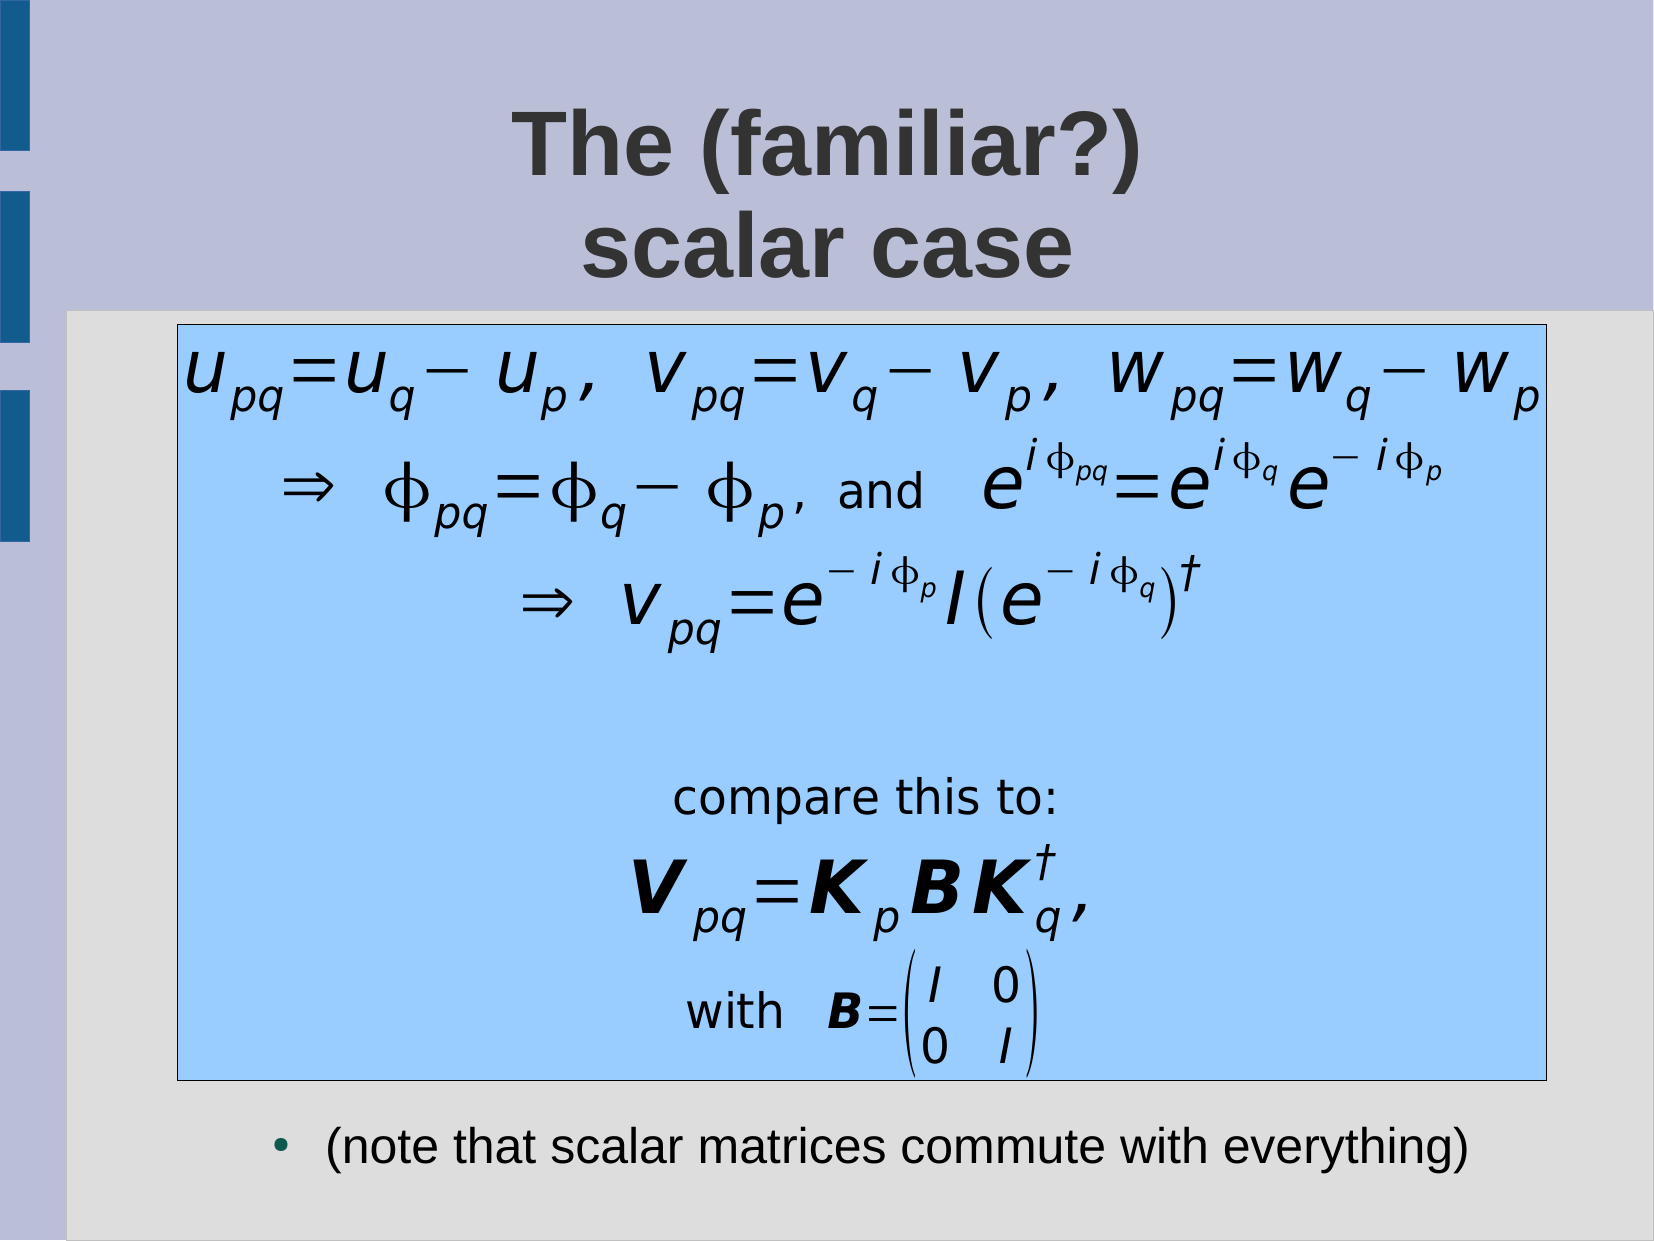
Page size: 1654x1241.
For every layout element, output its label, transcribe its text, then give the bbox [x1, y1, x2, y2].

title The (familiar?) scalar case [121, 91, 1534, 299]
chart [177, 324, 1547, 1081]
list (note that scalar matrices commute with everything) [147, 1117, 1560, 1211]
